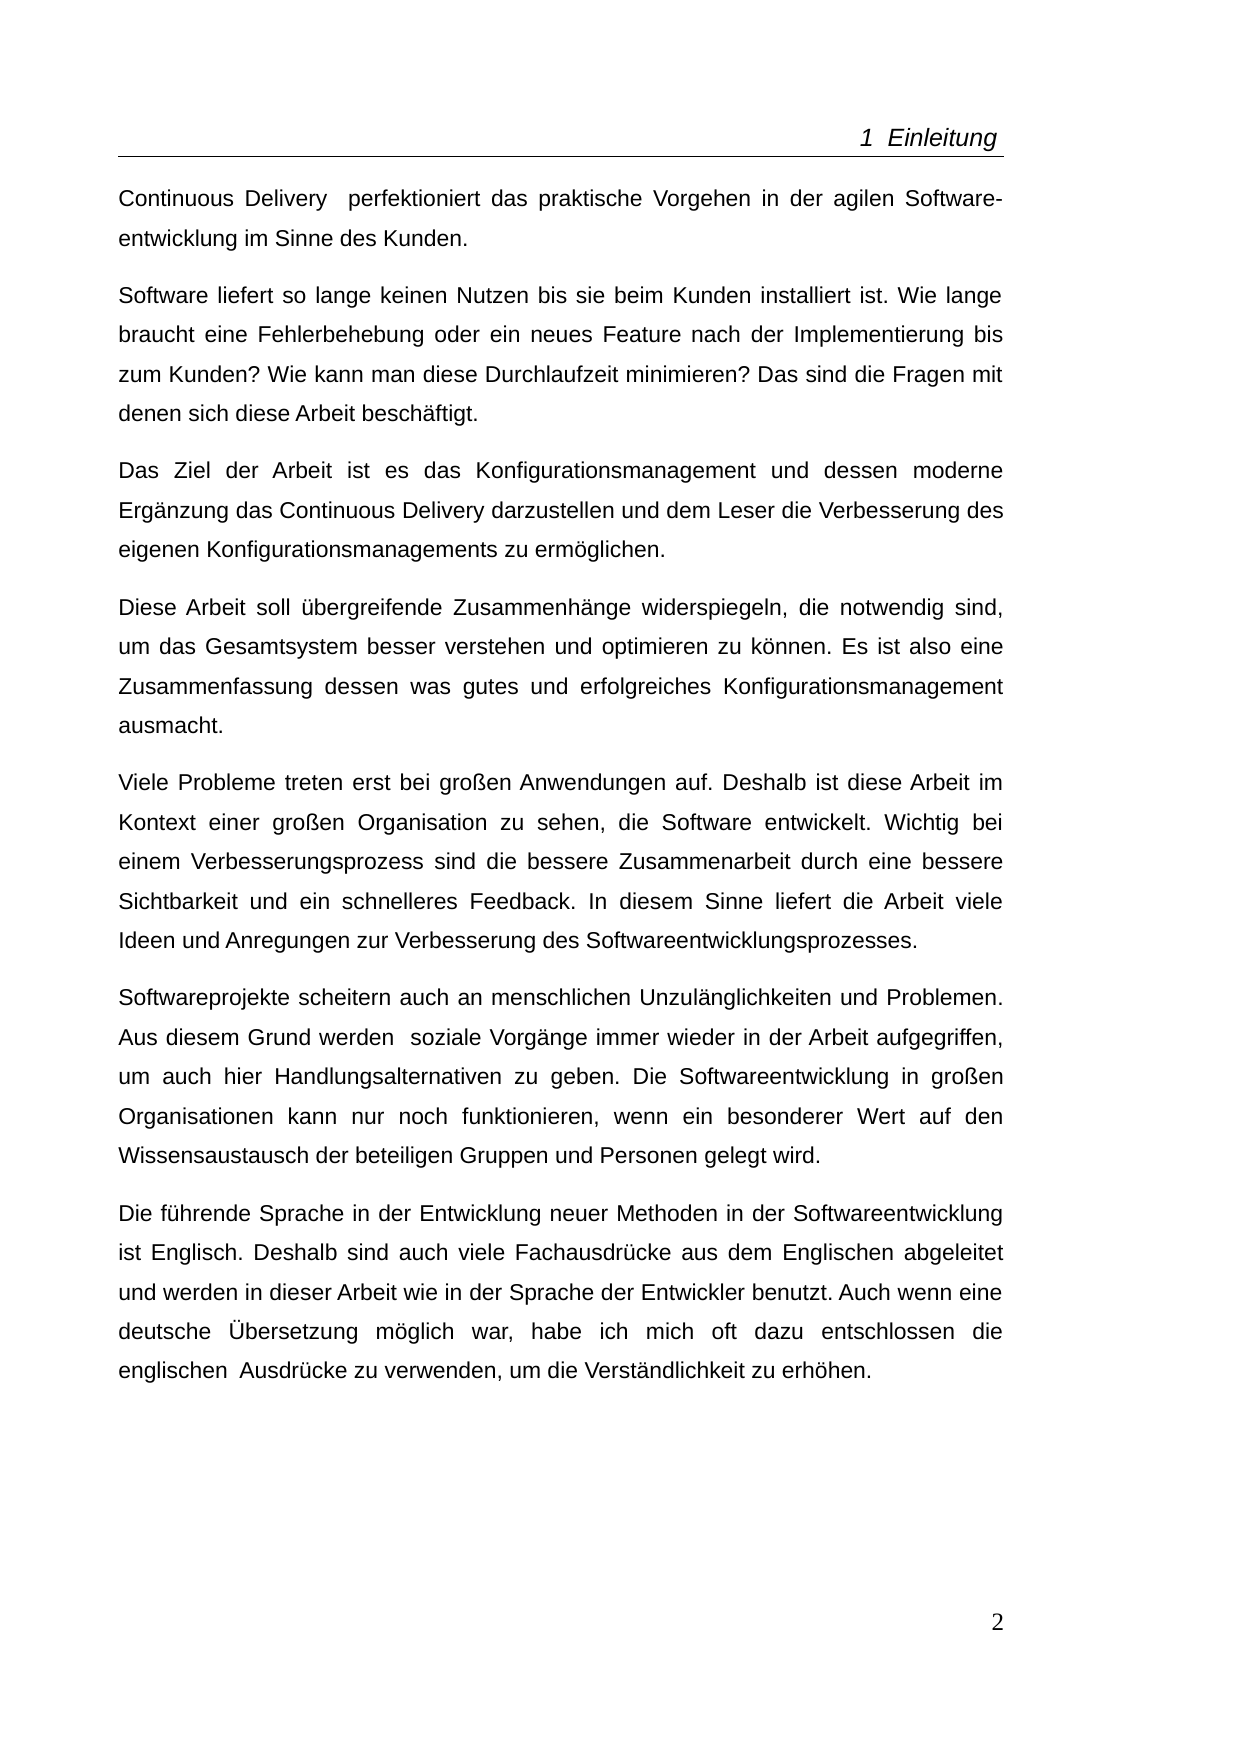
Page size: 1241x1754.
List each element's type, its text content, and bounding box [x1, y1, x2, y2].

text Continuous Delivery perfektioniert das praktische Vorgehen in der agilen Software-entwicklung im Sinne des Kunden. [118, 185, 1004, 251]
text Softwareprojekte scheitern auch an menschlichen Unzulänglichkeiten und Problemen. Aus diesem Grund werden soziale Vorgänge immer wieder in der Arbeit aufgegriffen, um auch hier Handlungsalternativen zu geben. Die Softwareentwicklung in großen Organisationen kann nur noch funktionieren, wenn ein besonderer Wert auf den Wissensaustausch der beteiligen Gruppen und Personen gelegt wird. [118, 984, 1004, 1169]
text Software liefert so lange keinen Nutzen bis sie beim Kunden installiert ist. Wie lange braucht eine Fehlerbehebung oder ein neues Feature nach der Implementierung bis zum Kunden? Wie kann man diese Durchlaufzeit minimieren? Das sind die Fragen mit denen sich diese Arbeit beschäftigt. [118, 282, 1004, 427]
text Das Ziel der Arbeit ist es das Konfigurationsmanagement und dessen moderne Ergänzung das Continuous Delivery darzustellen und dem Leser die Verbesserung des eigenen Konfigurationsmanagements zu ermöglichen. [118, 457, 1004, 563]
text Die führende Sprache in der Entwicklung neuer Methoden in der Softwareentwicklung ist Englisch. Deshalb sind auch viele Fachausdrücke aus dem Englischen abgeleitet und werden in dieser Arbeit wie in der Sprache der Entwickler benutzt. Auch wenn eine deutsche Übersetzung möglich war, habe ich mich oft dazu entschlossen die englischen Ausdrücke zu verwenden, um die Verständlichkeit zu erhöhen. [118, 1199, 1004, 1384]
text Diese Arbeit soll übergreifende Zusammenhänge widerspiegeln, die notwendig sind, um das Gesamtsystem besser verstehen und optimieren zu können. Es ist also eine Zusammenfassung dessen was gutes und erfolgreiches Konfigurationsmanagement ausmacht. [118, 594, 1004, 738]
text Viele Probleme treten erst bei großen Anwendungen auf. Deshalb ist diese Arbeit im Kontext einer großen Organisation zu sehen, die Software entwickelt. Wichtig bei einem Verbesserungsprozess sind die bessere Zusammenarbeit durch eine bessere Sichtbarkeit und ein schnelleres Feedback. In diesem Sinne liefert die Arbeit viele Ideen und Anregungen zur Verbesserung des Softwareentwicklungsprozesses. [118, 769, 1004, 953]
